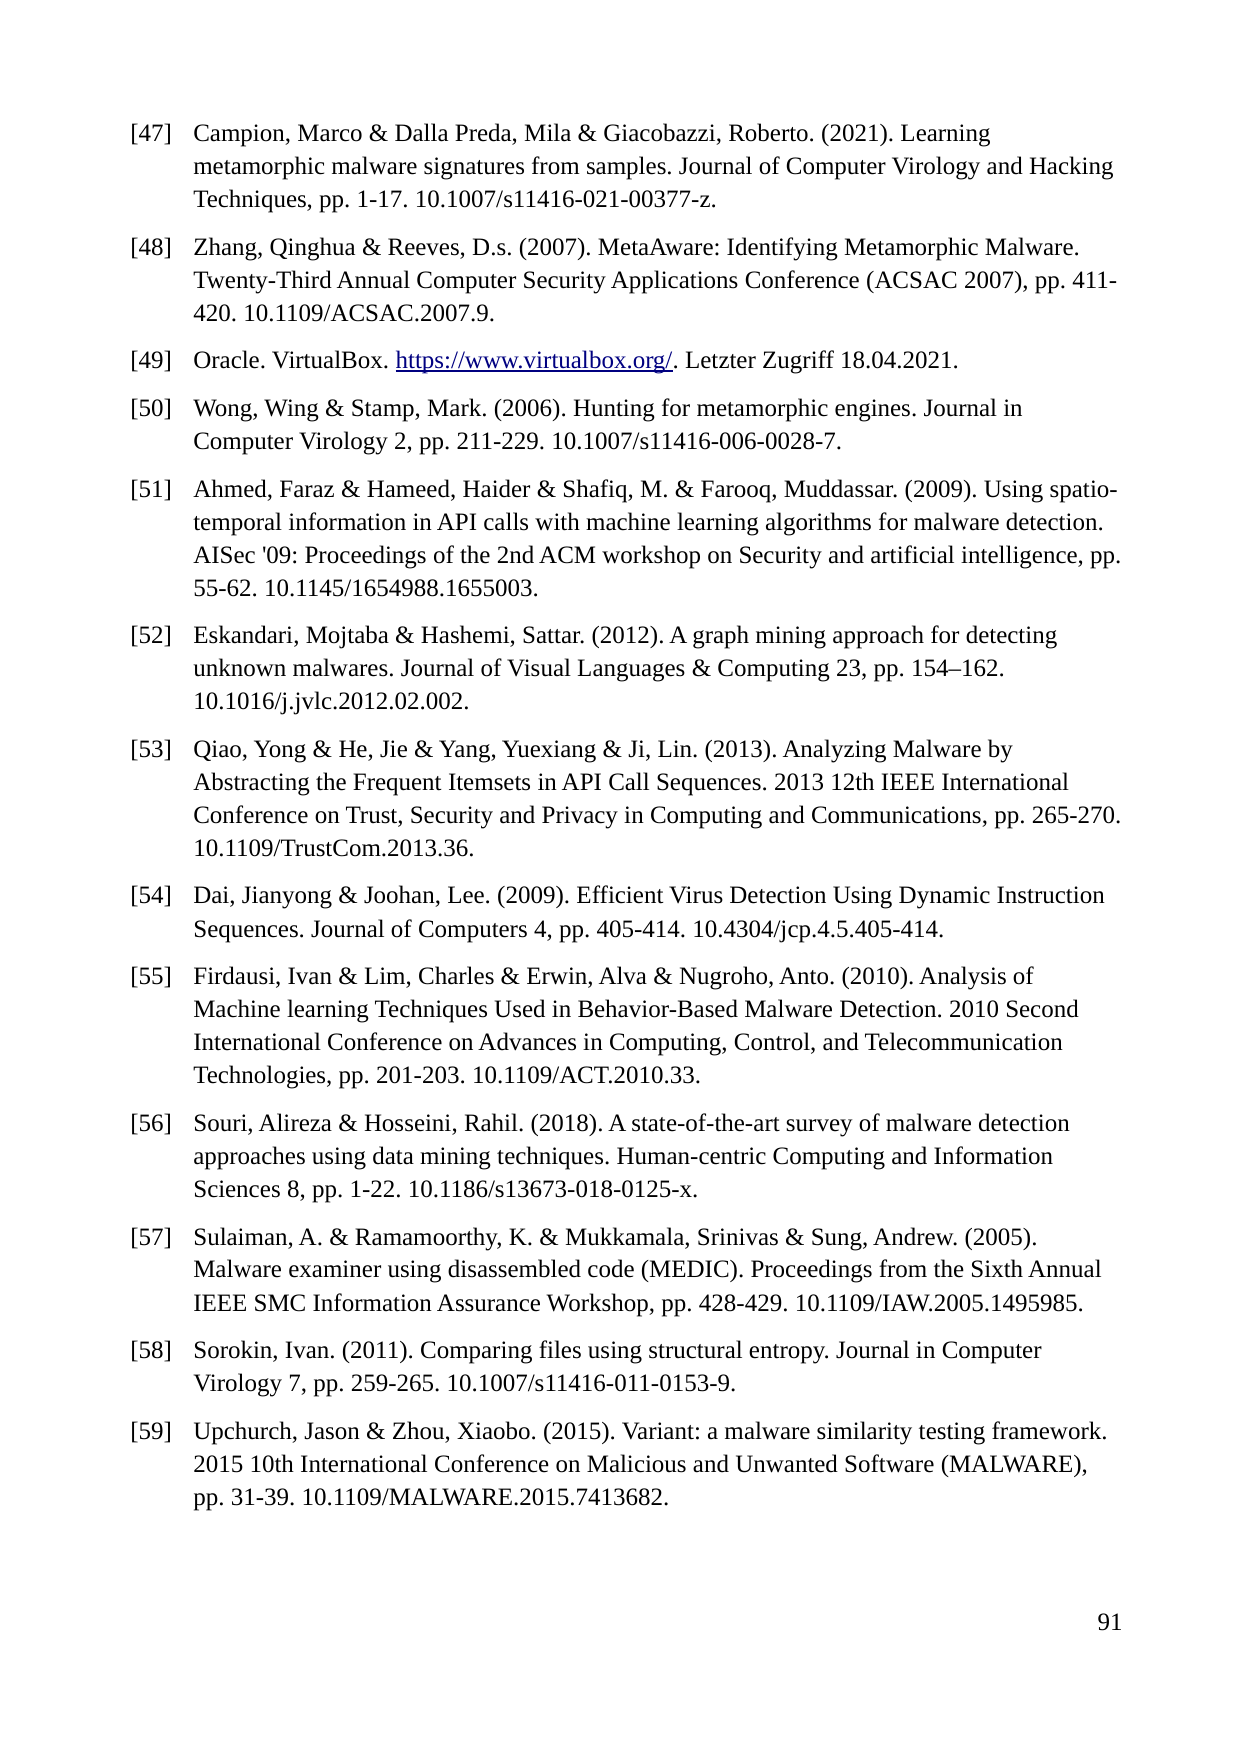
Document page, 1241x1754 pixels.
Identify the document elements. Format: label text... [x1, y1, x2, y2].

list Dai, Jianyong & Joohan, Lee. (2009). Efficient Virus Detection Using Dynamic Instruction Sequences. Journal of Computers 4, pp. 405-414. 10.4304/jcp.4.5.405-414. [130, 881, 1122, 942]
list Upchurch, Jason & Zhou, Xiaobo. (2015). Variant: a malware similarity testing framework. 2015 10th International Conference on Malicious and Unwanted Software (MALWARE), pp. 31-39. 10.1109/MALWARE.2015.7413682. [130, 1416, 1122, 1511]
list Wong, Wing & Stamp, Mark. (2006). Hunting for metamorphic engines. Journal in Computer Virology 2, pp. 211-229. 10.1007/s11416-006-0028-7. [130, 393, 1122, 455]
list Souri, Alireza & Hosseini, Rahil. (2018). A state-of-the-art survey of malware detection approaches using data mining techniques. Human-centric Computing and Information Sciences 8, pp. 1-22. 10.1186/s13673-018-0125-x. [130, 1108, 1122, 1203]
list Qiao, Yong & He, Jie & Yang, Yuexiang & Ji, Lin. (2013). Analyzing Malware by Abstracting the Frequent Itemsets in API Call Sequences. 2013 12th IEEE International Conference on Trust, Security and Privacy in Computing and Communications, pp. 265-270. 10.1109/TrustCom.2013.36. [130, 734, 1122, 862]
list Firdausi, Ivan & Lim, Charles & Erwin, Alva & Nugroho, Anto. (2010). Analysis of Machine learning Techniques Used in Behavior-Based Malware Detection. 2010 Second International Conference on Advances in Computing, Control, and Telecommunication Technologies, pp. 201-203. 10.1109/ACT.2010.33. [130, 961, 1122, 1089]
list Campion, Marco & Dalla Preda, Mila & Giacobazzi, Roberto. (2021). Learning metamorphic malware signatures from samples. Journal of Computer Virology and Hacking Techniques, pp. 1-17. 10.1007/s11416-021-00377-z. [130, 118, 1122, 213]
list Oracle. VirtualBox. https://www.virtualbox.org/. Letzter Zugriff 18.04.2021. [130, 345, 1122, 374]
list Sulaiman, A. & Ramamoorthy, K. & Mukkamala, Srinivas & Sung, Andrew. (2005). Malware examiner using disassembled code (MEDIC). Proceedings from the Sixth Annual IEEE SMC Information Assurance Workshop, pp. 428-429. 10.1109/IAW.2005.1495985. [130, 1222, 1122, 1316]
list Eskandari, Mojtaba & Hashemi, Sattar. (2012). A graph mining approach for detecting unknown malwares. Journal of Visual Languages & Computing 23, pp. 154–162. 10.1016/j.jvlc.2012.02.002. [130, 620, 1122, 715]
list Sorokin, Ivan. (2011). Comparing files using structural entropy. Journal in Computer Virology 7, pp. 259-265. 10.1007/s11416-011-0153-9. [130, 1335, 1122, 1397]
list Zhang, Qinghua & Reeves, D.s. (2007). MetaAware: Identifying Metamorphic Malware. Twenty-Third Annual Computer Security Applications Conference (ACSAC 2007), pp. 411-420. 10.1109/ACSAC.2007.9. [130, 232, 1122, 327]
list Ahmed, Faraz & Hameed, Haider & Shafiq, M. & Farooq, Muddassar. (2009). Using spatio-temporal information in API calls with machine learning algorithms for malware detection. AISec '09: Proceedings of the 2nd ACM workshop on Security and artificial intelligence, pp. 55-62. 10.1145/1654988.1655003. [130, 474, 1122, 601]
